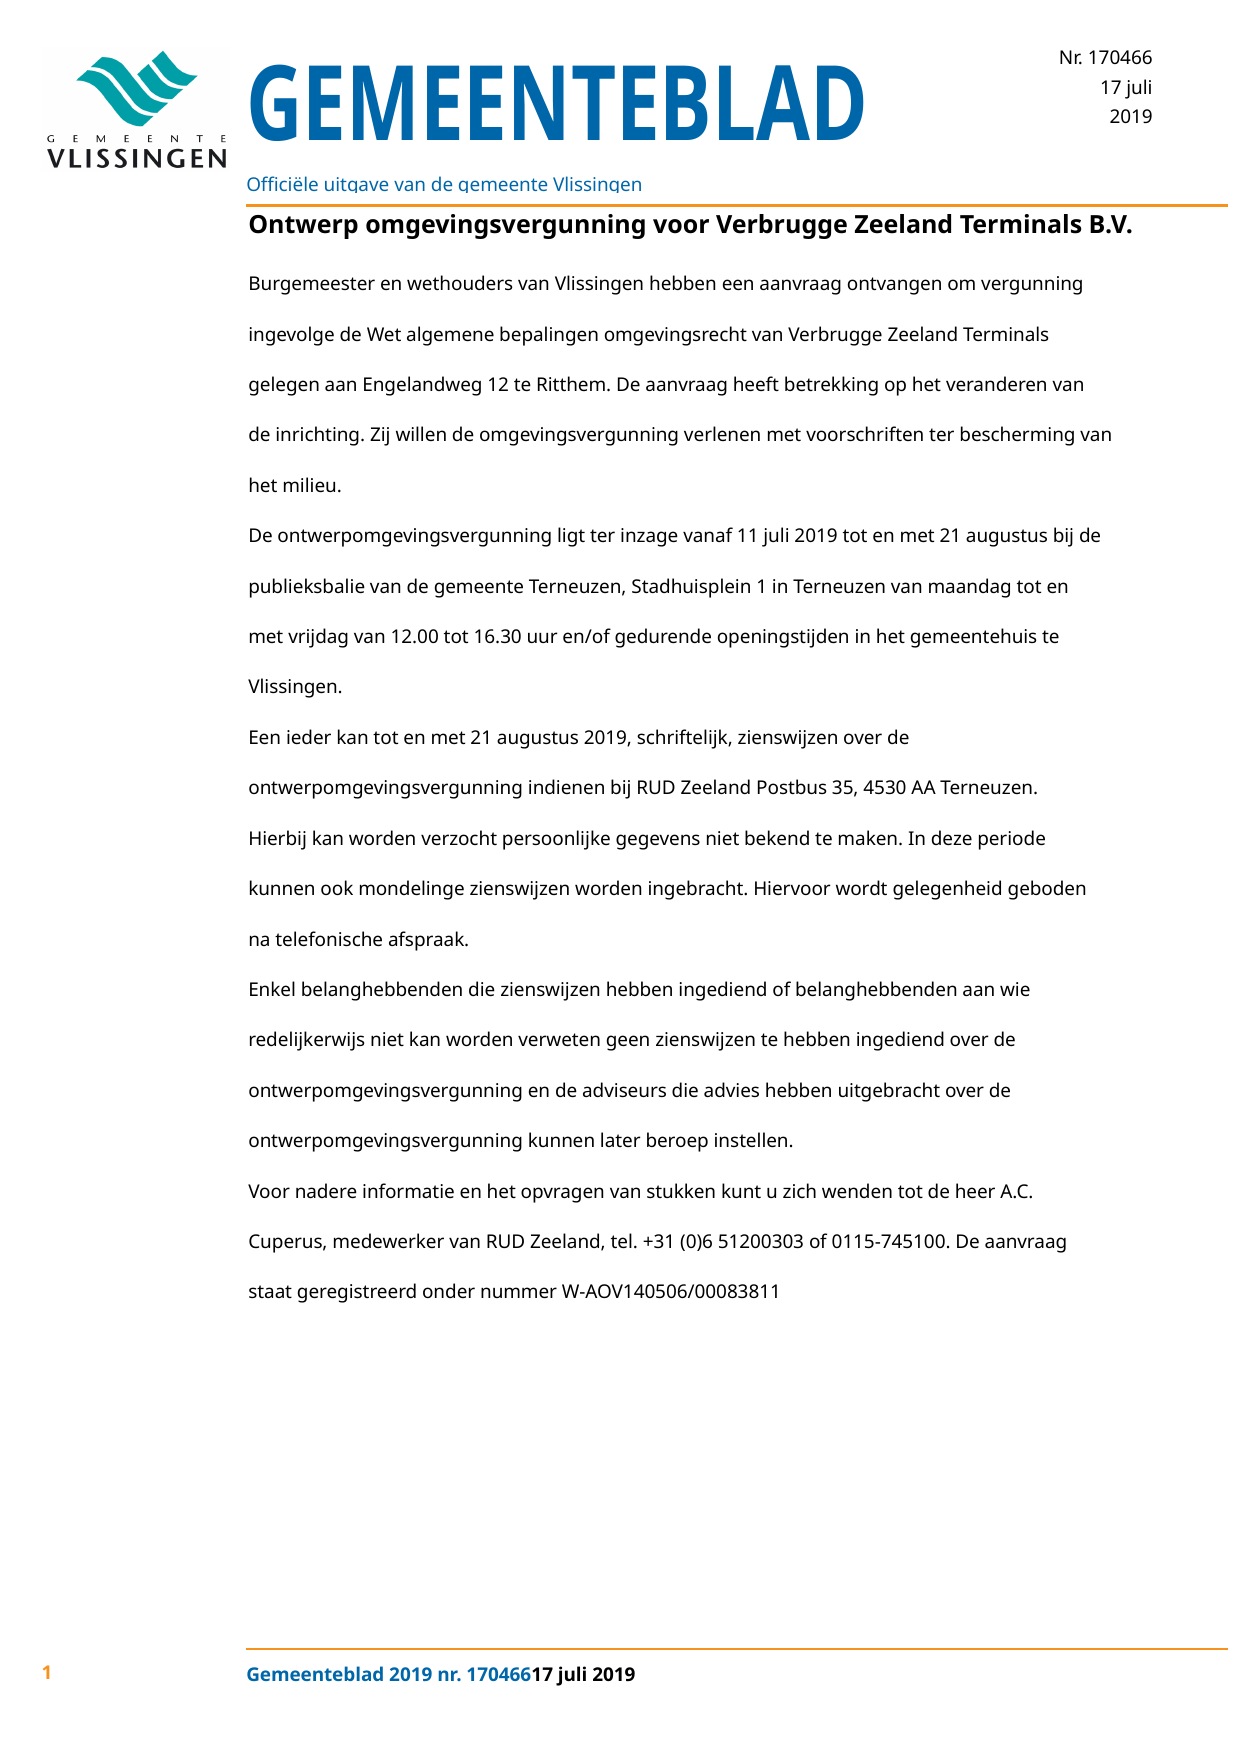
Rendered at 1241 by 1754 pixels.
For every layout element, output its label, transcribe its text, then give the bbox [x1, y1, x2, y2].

text Cuperus, medewerker van RUD Zeeland, tel. +31 (0)6 51200303 of 0115-745100. De aanvraag [248, 1228, 1152, 1254]
text De ontwerpomgevingsvergunning ligt ter inzage vanaf 11 juli 2019 tot en met 21 augustus bij de [248, 522, 1152, 548]
text met vrijdag van 12.00 tot 16.30 uur en/of gedurende openingstijden in het gemeentehuis te [248, 623, 1152, 649]
text ontwerpomgevingsvergunning kunnen later beroep instellen. [248, 1127, 1152, 1153]
text Ontwerp omgevingsvergunning voor Verbrugge Zeeland Terminals B.V. [248, 207, 1152, 241]
text ontwerpomgevingsvergunning en de adviseurs die advies hebben uitgebracht over de [248, 1077, 1152, 1103]
picture [41, 47, 231, 172]
text Een ieder kan tot en met 21 augustus 2019, schriftelijk, zienswijzen over de [248, 724, 1152, 750]
text de inrichting. Zij willen de omgevingsvergunning verlenen met voorschriften ter bescherming van [248, 422, 1152, 447]
text na telefonische afspraak. [248, 926, 1152, 951]
text ingevolge de Wet algemene bepalingen omgevingsrecht van Verbrugge Zeeland Terminals [248, 321, 1152, 346]
text kunnen ook mondelinge zienswijzen worden ingebracht. Hiervoor wordt gelegenheid geboden [248, 875, 1152, 901]
text Enkel belanghebbenden die zienswijzen hebben ingediend of belanghebbenden aan wie [248, 976, 1152, 1002]
text het milieu. [248, 472, 1152, 498]
text Vlissingen. [248, 674, 1152, 699]
text Voor nadere informatie en het opvragen van stukken kunt u zich wenden tot de heer A.C. [248, 1178, 1152, 1203]
text Hierbij kan worden verzocht persoonlijke gegevens niet bekend te maken. In deze periode [248, 825, 1152, 851]
text staat geregistreerd onder nummer W-AOV140506/00083811 [248, 1279, 1152, 1304]
text ontwerpomgevingsvergunning indienen bij RUD Zeeland Postbus 35, 4530 AA Terneuzen. [248, 774, 1152, 800]
text redelijkerwijs niet kan worden verweten geen zienswijzen te hebben ingediend over de [248, 1027, 1152, 1052]
text Burgemeester en wethouders van Vlissingen hebben een aanvraag ontvangen om vergunning [248, 270, 1152, 296]
text gelegen aan Engelandweg 12 te Ritthem. De aanvraag heeft betrekking op het veranderen van [248, 371, 1152, 397]
text publieksbalie van de gemeente Terneuzen, Stadhuisplein 1 in Terneuzen van maandag tot en [248, 573, 1152, 598]
